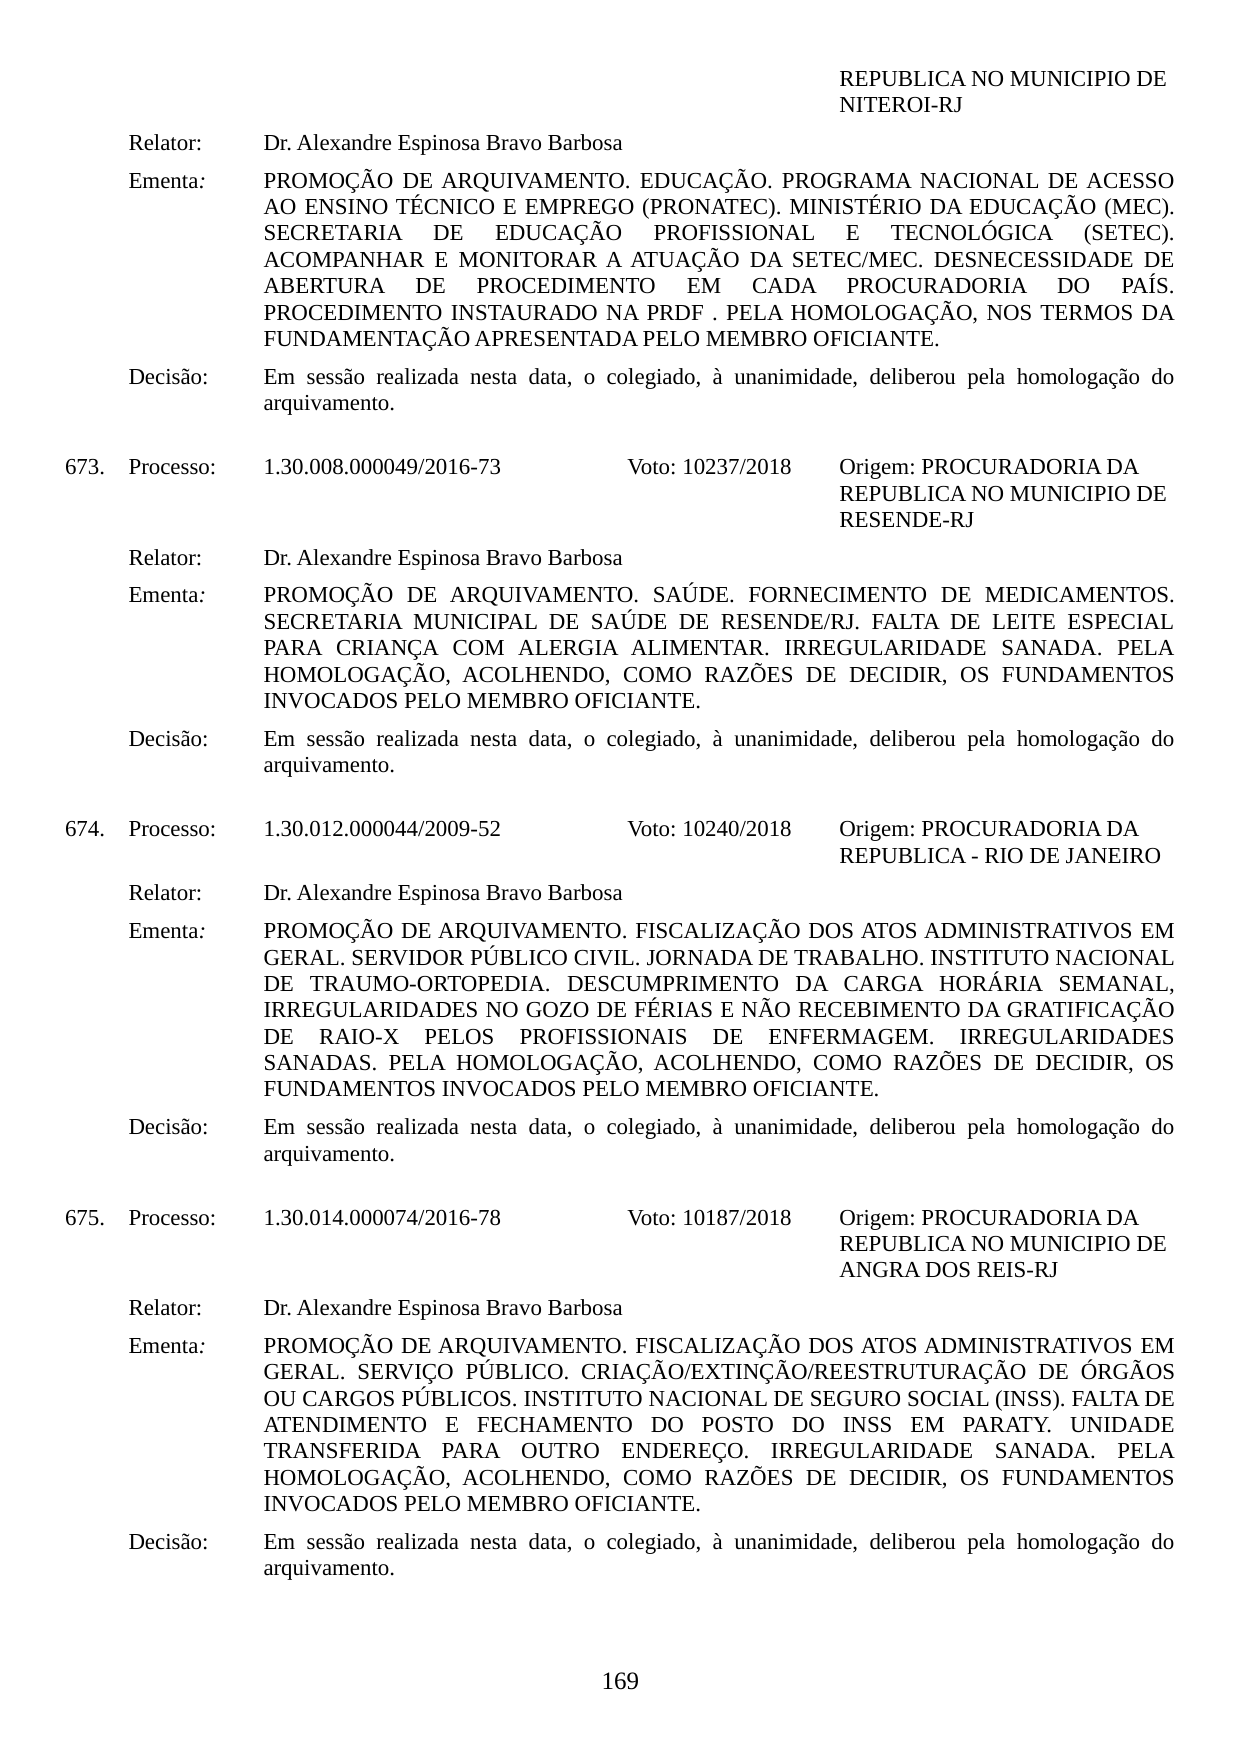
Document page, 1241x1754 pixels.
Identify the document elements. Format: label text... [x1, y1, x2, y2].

table_header 1.30.012.000044/2009-52 [258, 810, 621, 874]
table_cell [59, 161, 123, 357]
table_cell Dr. Alexandre Espinosa Bravo Barbosa [258, 874, 1181, 912]
table_cell Em sessão realizada nesta data, o colegiado, à unanimidade, deliberou pela homologação do arquivamento. [258, 1108, 1181, 1172]
table_cell Em sessão realizada nesta data, o colegiado, à unanimidade, deliberou pela homologação do arquivamento. [258, 357, 1181, 421]
table_header 1.30.008.000049/2016-73 [258, 448, 621, 538]
table_cell Em sessão realizada nesta data, o colegiado, à unanimidade, deliberou pela homologação do arquivamento. [258, 1522, 1181, 1586]
table_cell [59, 912, 123, 1107]
table_cell [59, 1326, 123, 1522]
table_cell PROMOÇÃO DE ARQUIVAMENTO. FISCALIZAÇÃO DOS ATOS ADMINISTRATIVOS EM GERAL. SERVIDOR PÚBLICO CIVIL. JORNADA DE TRABALHO. INSTITUTO NACIONAL DE TRAUMO-ORTOPEDIA. DESCUMPRIMENTO DA CARGA HORÁRIA SEMANAL, IRREGULARIDADES NO GOZO DE FÉRIAS E NÃO RECEBIMENTO DA GRATIFICAÇÃO DE RAIO-X PELOS PROFISSIONAIS DE ENFERMAGEM. IRREGULARIDADES SANADAS. PELA HOMOLOGAÇÃO, ACOLHENDO, COMO RAZÕES DE DECIDIR, OS FUNDAMENTOS INVOCADOS PELO MEMBRO OFICIANTE. [258, 912, 1181, 1107]
table_header [59, 59, 123, 123]
table_cell PROMOÇÃO DE ARQUIVAMENTO. SAÚDE. FORNECIMENTO DE MEDICAMENTOS. SECRETARIA MUNICIPAL DE SAÚDE DE RESENDE/RJ. FALTA DE LEITE ESPECIAL PARA CRIANÇA COM ALERGIA ALIMENTAR. IRREGULARIDADE SANADA. PELA HOMOLOGAÇÃO, ACOLHENDO, COMO RAZÕES DE DECIDIR, OS FUNDAMENTOS INVOCADOS PELO MEMBRO OFICIANTE. [258, 576, 1181, 719]
table_header Origem: PROCURADORIA DA REPUBLICA - RIO DE JANEIRO [834, 810, 1181, 874]
table_header Origem: PROCURADORIA DA REPUBLICA NO MUNICIPIO DE ANGRA DOS REIS-RJ [834, 1198, 1181, 1288]
table_cell [59, 874, 123, 912]
table_cell Decisão: [123, 719, 257, 783]
table_cell Relator: [123, 123, 257, 161]
table_cell [59, 576, 123, 719]
table_header 1.30.014.000074/2016-78 [258, 1198, 621, 1288]
table_header [258, 59, 621, 123]
table_cell Relator: [123, 1289, 257, 1326]
table_cell Dr. Alexandre Espinosa Bravo Barbosa [258, 1289, 1181, 1326]
table_header [621, 59, 833, 123]
table_cell Dr. Alexandre Espinosa Bravo Barbosa [258, 123, 1181, 161]
table_cell Decisão: [123, 1522, 257, 1586]
table_cell PROMOÇÃO DE ARQUIVAMENTO. FISCALIZAÇÃO DOS ATOS ADMINISTRATIVOS EM GERAL. SERVIÇO PÚBLICO. CRIAÇÃO/EXTINÇÃO/REESTRUTURAÇÃO DE ÓRGÃOS OU CARGOS PÚBLICOS. INSTITUTO NACIONAL DE SEGURO SOCIAL (INSS). FALTA DE ATENDIMENTO E FECHAMENTO DO POSTO DO INSS EM PARATY. UNIDADE TRANSFERIDA PARA OUTRO ENDEREÇO. IRREGULARIDADE SANADA. PELA HOMOLOGAÇÃO, ACOLHENDO, COMO RAZÕES DE DECIDIR, OS FUNDAMENTOS INVOCADOS PELO MEMBRO OFICIANTE. [258, 1326, 1181, 1522]
table_header Voto: 10240/2018 [621, 810, 833, 874]
table_header Voto: 10237/2018 [621, 448, 833, 538]
table_cell [59, 123, 123, 161]
table_cell Relator: [123, 874, 257, 912]
table_cell Relator: [123, 538, 257, 576]
table_header Processo: [123, 448, 257, 538]
table_cell Ementa: [123, 912, 257, 1107]
table_cell [59, 1108, 123, 1172]
table_cell [59, 719, 123, 783]
table_header 674. [59, 810, 123, 874]
table_cell [59, 538, 123, 576]
table_cell [59, 1522, 123, 1586]
table_header Voto: 10187/2018 [621, 1198, 833, 1288]
table_header 675. [59, 1198, 123, 1288]
table_cell Decisão: [123, 1108, 257, 1172]
table_cell Ementa: [123, 1326, 257, 1522]
table_cell [59, 1289, 123, 1326]
table_cell [59, 357, 123, 421]
table_header Processo: [123, 810, 257, 874]
table_header Origem: PROCURADORIA DA REPUBLICA NO MUNICIPIO DE RESENDE-RJ [834, 448, 1181, 538]
table_header [123, 59, 257, 123]
table_cell PROMOÇÃO DE ARQUIVAMENTO. EDUCAÇÃO. PROGRAMA NACIONAL DE ACESSO AO ENSINO TÉCNICO E EMPREGO (PRONATEC). MINISTÉRIO DA EDUCAÇÃO (MEC). SECRETARIA DE EDUCAÇÃO PROFISSIONAL E TECNOLÓGICA (SETEC). ACOMPANHAR E MONITORAR A ATUAÇÃO DA SETEC/MEC. DESNECESSIDADE DE ABERTURA DE PROCEDIMENTO EM CADA PROCURADORIA DO PAÍS. PROCEDIMENTO INSTAURADO NA PRDF . PELA HOMOLOGAÇÃO, NOS TERMOS DA FUNDAMENTAÇÃO APRESENTADA PELO MEMBRO OFICIANTE. [258, 161, 1181, 357]
table_header REPUBLICA NO MUNICIPIO DE NITEROI-RJ [834, 59, 1181, 123]
table_cell Ementa: [123, 161, 257, 357]
table_cell Dr. Alexandre Espinosa Bravo Barbosa [258, 538, 1181, 576]
table_header 673. [59, 448, 123, 538]
table_cell Decisão: [123, 357, 257, 421]
table_cell Ementa: [123, 576, 257, 719]
table_header Processo: [123, 1198, 257, 1288]
table_cell Em sessão realizada nesta data, o colegiado, à unanimidade, deliberou pela homologação do arquivamento. [258, 719, 1181, 783]
